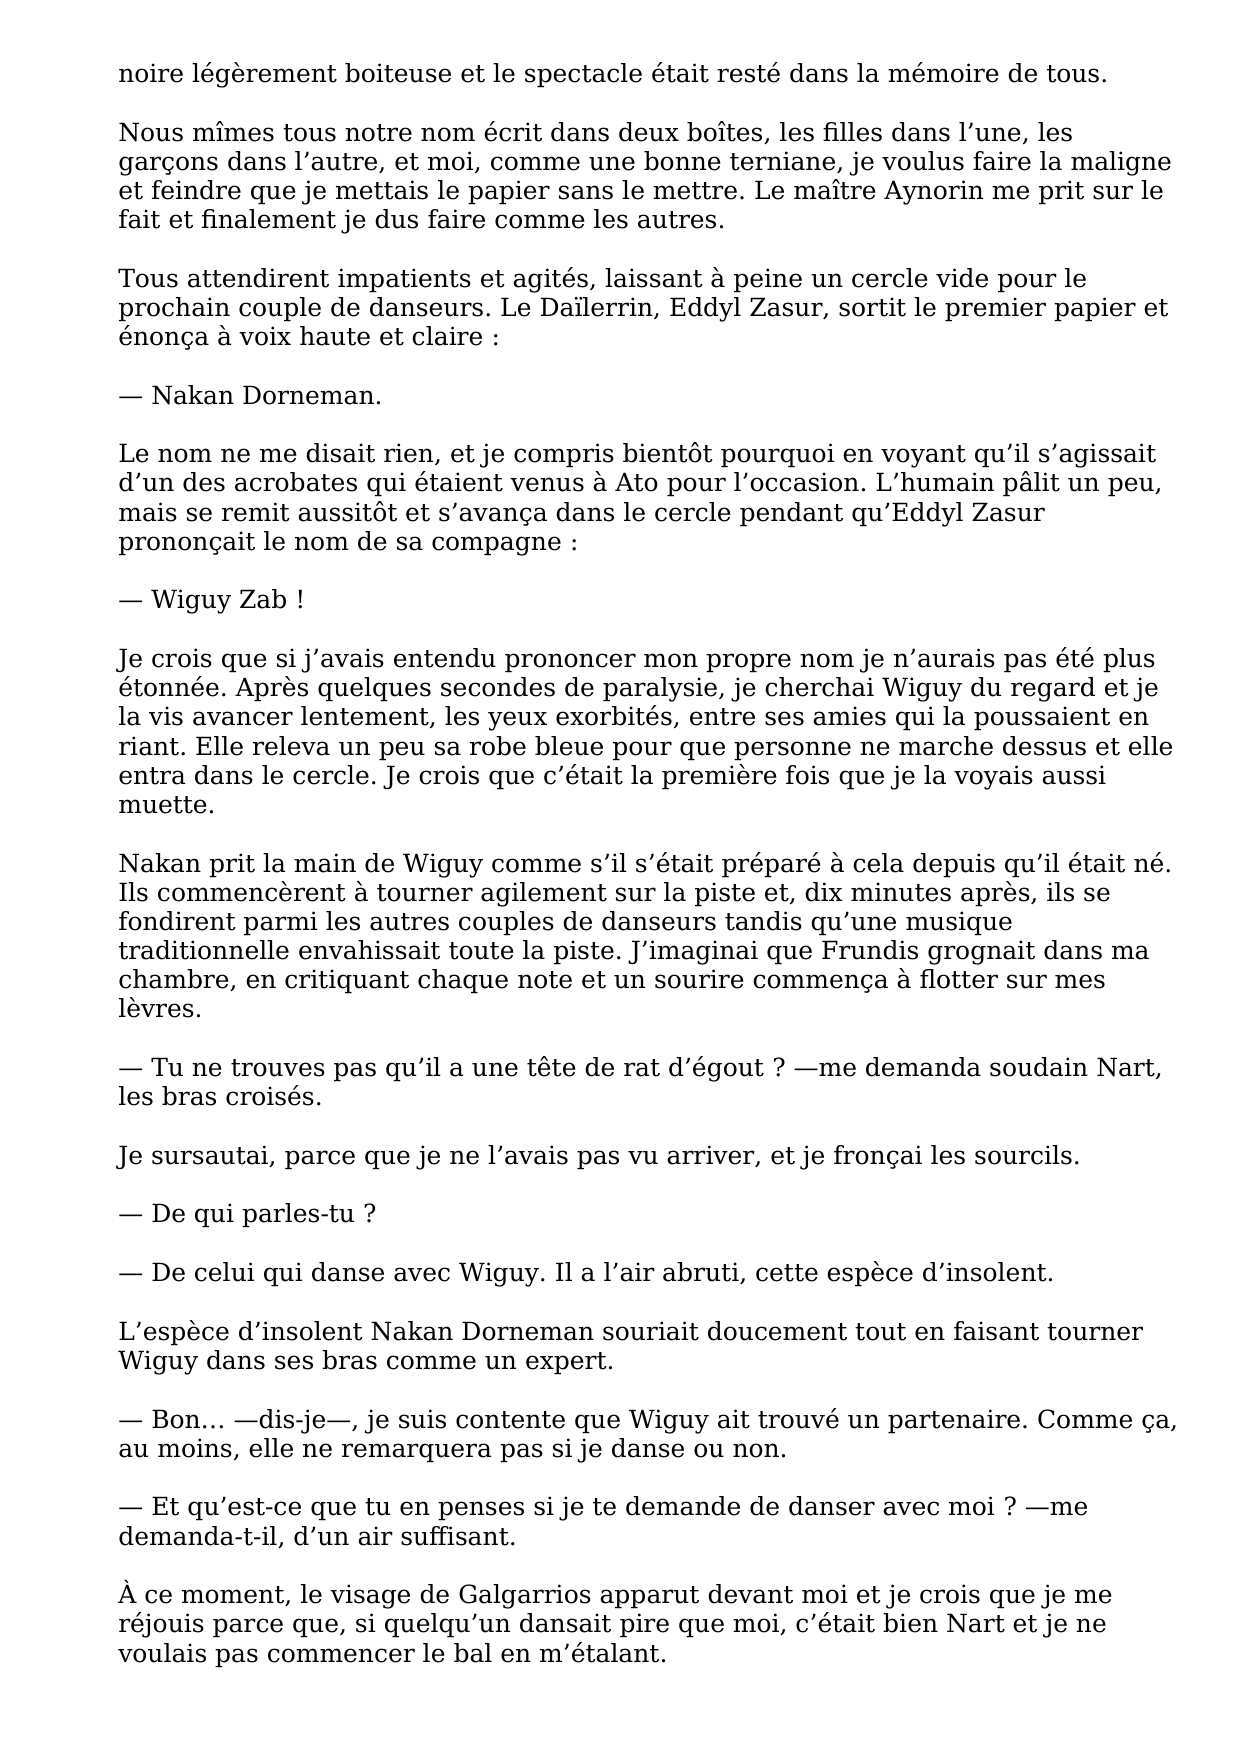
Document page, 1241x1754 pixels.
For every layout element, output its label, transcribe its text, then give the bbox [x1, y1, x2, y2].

text — Tu ne trouves pas qu’il a une tête de rat d’égout ? —me demanda soudain Nart, les bras croisés. [118, 1053, 1181, 1112]
text — De qui parles-tu ? [118, 1200, 1181, 1229]
text Nakan prit la main de Wiguy comme s’il s’était préparé à cela depuis qu’il était né. Ils commencèrent à tourner agilement sur la piste et, dix minutes après, ils se fondirent parmi les autres couples de danseurs tandis qu’une musique traditionnelle envahissait toute la piste. J’imaginai que Frundis grognait dans ma chambre, en critiquant chaque note et un sourire commença à flotter sur mes lèvres. [118, 849, 1181, 1024]
text — Nakan Dorneman. [118, 381, 1181, 410]
text À ce moment, le visage de Galgarrios apparut devant moi et je crois que je me réjouis parce que, si quelqu’un dansait pire que moi, c’était bien Nart et je ne voulais pas commencer le bal en m’étalant. [118, 1580, 1181, 1668]
text Le nom ne me disait rien, et je compris bientôt pourquoi en voyant qu’il s’agissait d’un des acrobates qui étaient venus à Ato pour l’occasion. L’humain pâlit un peu, mais se remit aussitôt et s’avança dans le cercle pendant qu’Eddyl Zasur prononçait le nom de sa compagne : [118, 439, 1181, 556]
text Je crois que si j’avais entendu prononcer mon propre nom je n’aurais pas été plus étonnée. Après quelques secondes de paralysie, je cherchai Wiguy du regard et je la vis avancer lentement, les yeux exorbités, entre ses amies qui la poussaient en riant. Elle releva un peu sa robe bleue pour que personne ne marche dessus et elle entra dans le cercle. Je crois que c’était la première fois que je la voyais aussi muette. [118, 644, 1181, 819]
text noire légèrement boiteuse et le spectacle était resté dans la mémoire de tous. [118, 59, 1181, 88]
text — Bon… —dis-je—, je suis contente que Wiguy ait trouvé un partenaire. Comme ça, au moins, elle ne remarquera pas si je danse ou non. [118, 1405, 1181, 1463]
text — Wiguy Zab ! [118, 586, 1181, 615]
text Tous attendirent impatients et agités, laissant à peine un cercle vide pour le prochain couple de danseurs. Le Daïlerrin, Eddyl Zasur, sortit le premier papier et énonça à voix haute et claire : [118, 264, 1181, 351]
text Nous mîmes tous notre nom écrit dans deux boîtes, les filles dans l’une, les garçons dans l’autre, et moi, comme une bonne terniane, je voulus faire la maligne et feindre que je mettais le papier sans le mettre. Le maître Aynorin me prit sur le fait et finalement je dus faire comme les autres. [118, 118, 1181, 234]
text L’espèce d’insolent Nakan Dorneman souriait doucement tout en faisant tourner Wiguy dans ses bras comme un expert. [118, 1317, 1181, 1375]
text — De celui qui danse avec Wiguy. Il a l’air abruti, cette espèce d’insolent. [118, 1258, 1181, 1287]
text Je sursautai, parce que je ne l’avais pas vu arriver, et je fronçai les sourcils. [118, 1141, 1181, 1170]
text — Et qu’est-ce que tu en penses si je te demande de danser avec moi ? —me demanda-t-il, d’un air suffisant. [118, 1493, 1181, 1551]
